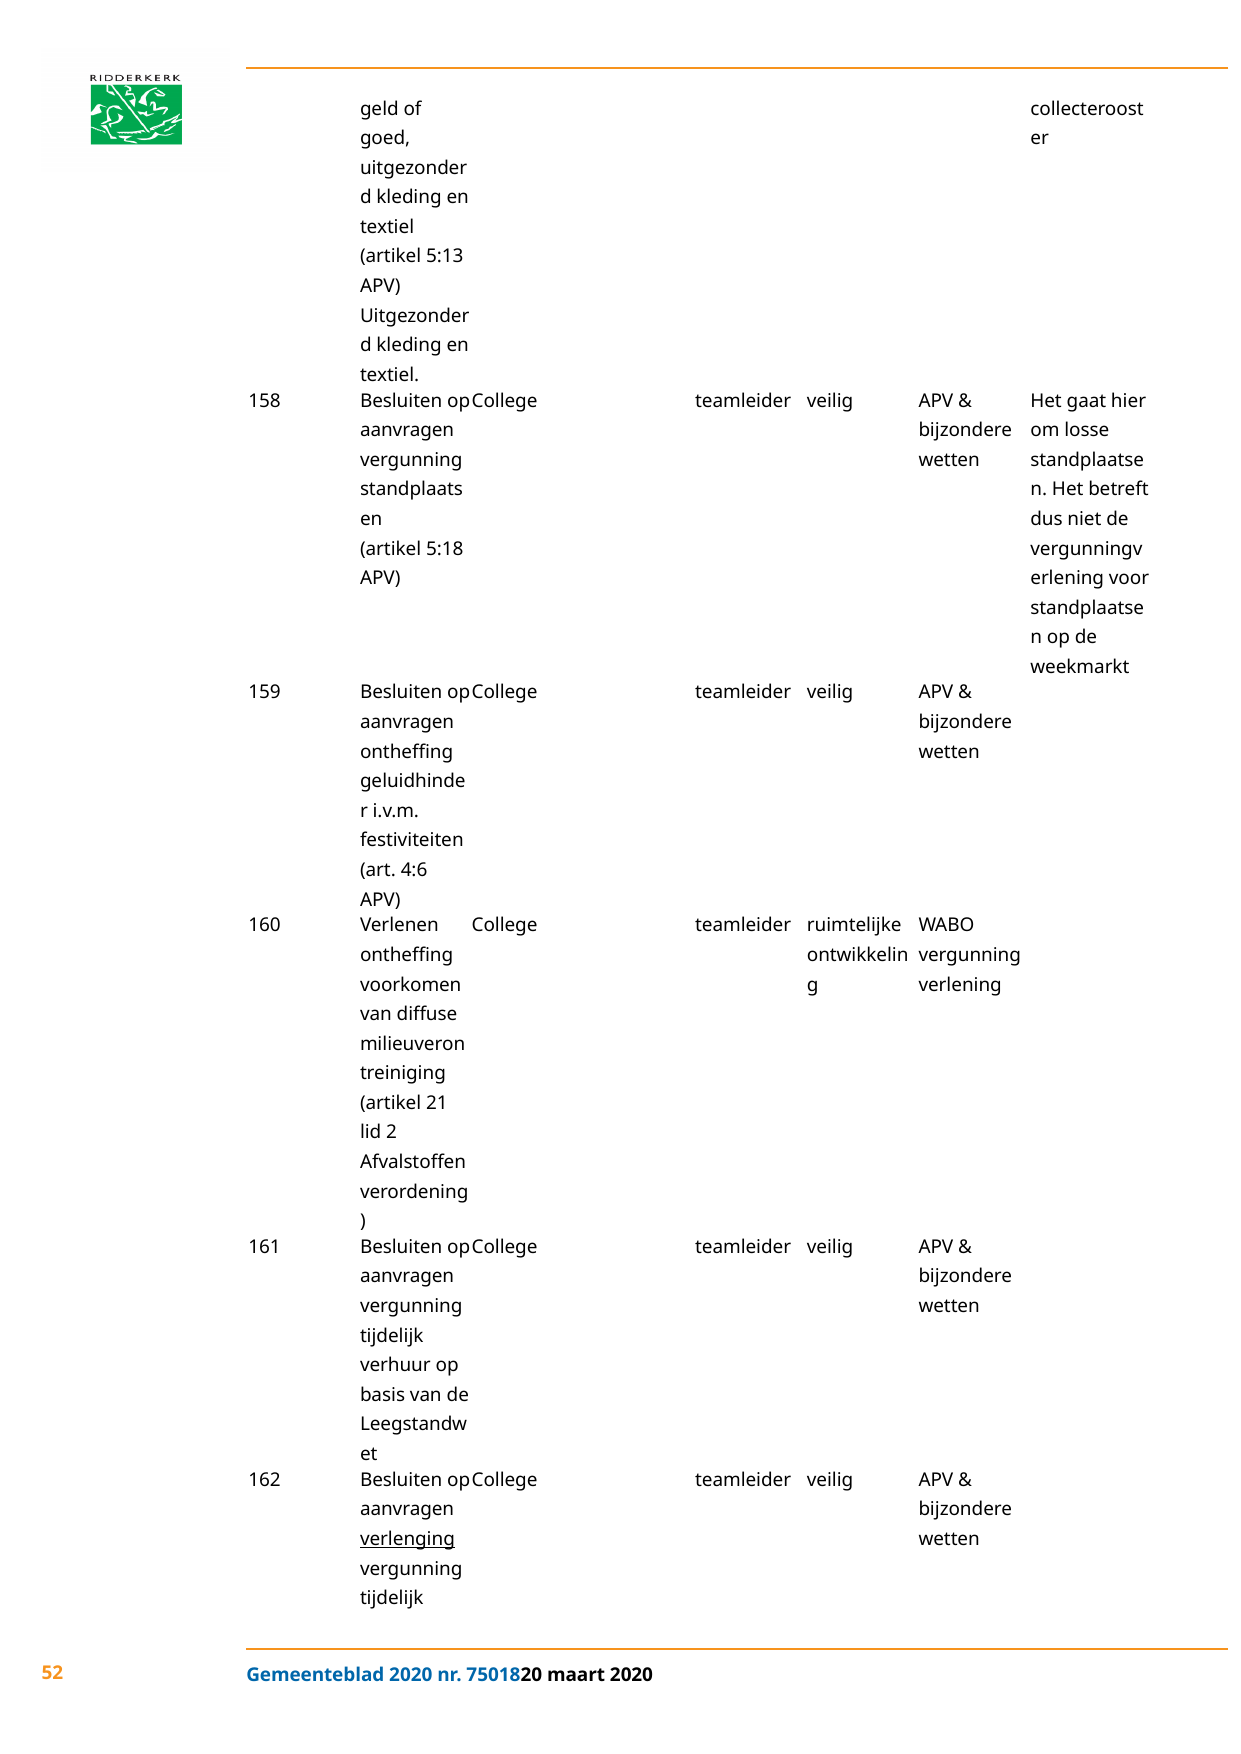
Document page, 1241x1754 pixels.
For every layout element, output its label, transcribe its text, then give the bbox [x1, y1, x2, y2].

table_cell [583, 679, 695, 912]
table_cell 159 [248, 679, 360, 912]
table_cell [807, 95, 918, 387]
table_cell [1030, 679, 1152, 912]
table_cell WABO vergunning verlening [918, 912, 1030, 1233]
table_cell [695, 95, 807, 387]
table_cell [471, 95, 583, 387]
table_cell [583, 1466, 695, 1610]
table_cell 160 [248, 912, 360, 1233]
table_cell College [471, 1233, 583, 1466]
table_cell veilig [807, 1466, 918, 1610]
table_cell veilig [807, 1233, 918, 1466]
table_cell Besluiten op aanvragen vergunning tijdelijk verhuur op basis van de Leegstandwet [360, 1233, 471, 1466]
picture [41, 47, 231, 172]
table_cell [918, 95, 1030, 387]
table_cell teamleider [695, 679, 807, 912]
table_cell 158 [248, 387, 360, 679]
table_cell Besluiten op aanvragen vergunning standplaatsen (artikel 5:18 APV) [360, 387, 471, 679]
table_cell APV & bijzondere wetten [918, 1233, 1030, 1466]
table_cell ruimtelijke ontwikkeling [807, 912, 918, 1233]
table_cell 161 [248, 1233, 360, 1466]
table_cell 162 [248, 1466, 360, 1610]
table_cell [1030, 1466, 1152, 1610]
table_cell [583, 912, 695, 1233]
table_cell [583, 387, 695, 679]
table_cell teamleider [695, 1466, 807, 1610]
table_cell [1030, 1233, 1152, 1466]
table_cell College [471, 1466, 583, 1610]
table_cell APV & bijzondere wetten [918, 679, 1030, 912]
table_cell Verlenen ontheffing voorkomen van diffuse milieuverontreiniging (artikel 21 lid 2 Afvalstoffenverordening) [360, 912, 471, 1233]
table_cell [583, 1233, 695, 1466]
table_cell College [471, 912, 583, 1233]
table_cell teamleider [695, 387, 807, 679]
table_cell APV & bijzondere wetten [918, 387, 1030, 679]
table_cell [248, 95, 360, 387]
table_cell collecterooster [1030, 95, 1152, 387]
table_cell geld of goed, uitgezonderd kleding en textiel (artikel 5:13 APV) Uitgezonderd kleding en textiel. [360, 95, 471, 387]
table_cell APV & bijzondere wetten [918, 1466, 1030, 1610]
table_cell College [471, 387, 583, 679]
table_cell [1030, 912, 1152, 1233]
table_cell Besluiten op aanvragen ontheffing geluidhinder i.v.m. festiviteiten (art. 4:6 APV) [360, 679, 471, 912]
table_cell teamleider [695, 912, 807, 1233]
table_cell Het gaat hier om losse standplaatsen. Het betreft dus niet de vergunningverlening voor standplaatsen op de weekmarkt [1030, 387, 1152, 679]
table_cell veilig [807, 679, 918, 912]
table_cell teamleider [695, 1233, 807, 1466]
table_cell [583, 95, 695, 387]
table_cell veilig [807, 387, 918, 679]
table_cell College [471, 679, 583, 912]
table_cell Besluiten op aanvragen verlenging vergunning tijdelijk [360, 1466, 471, 1610]
